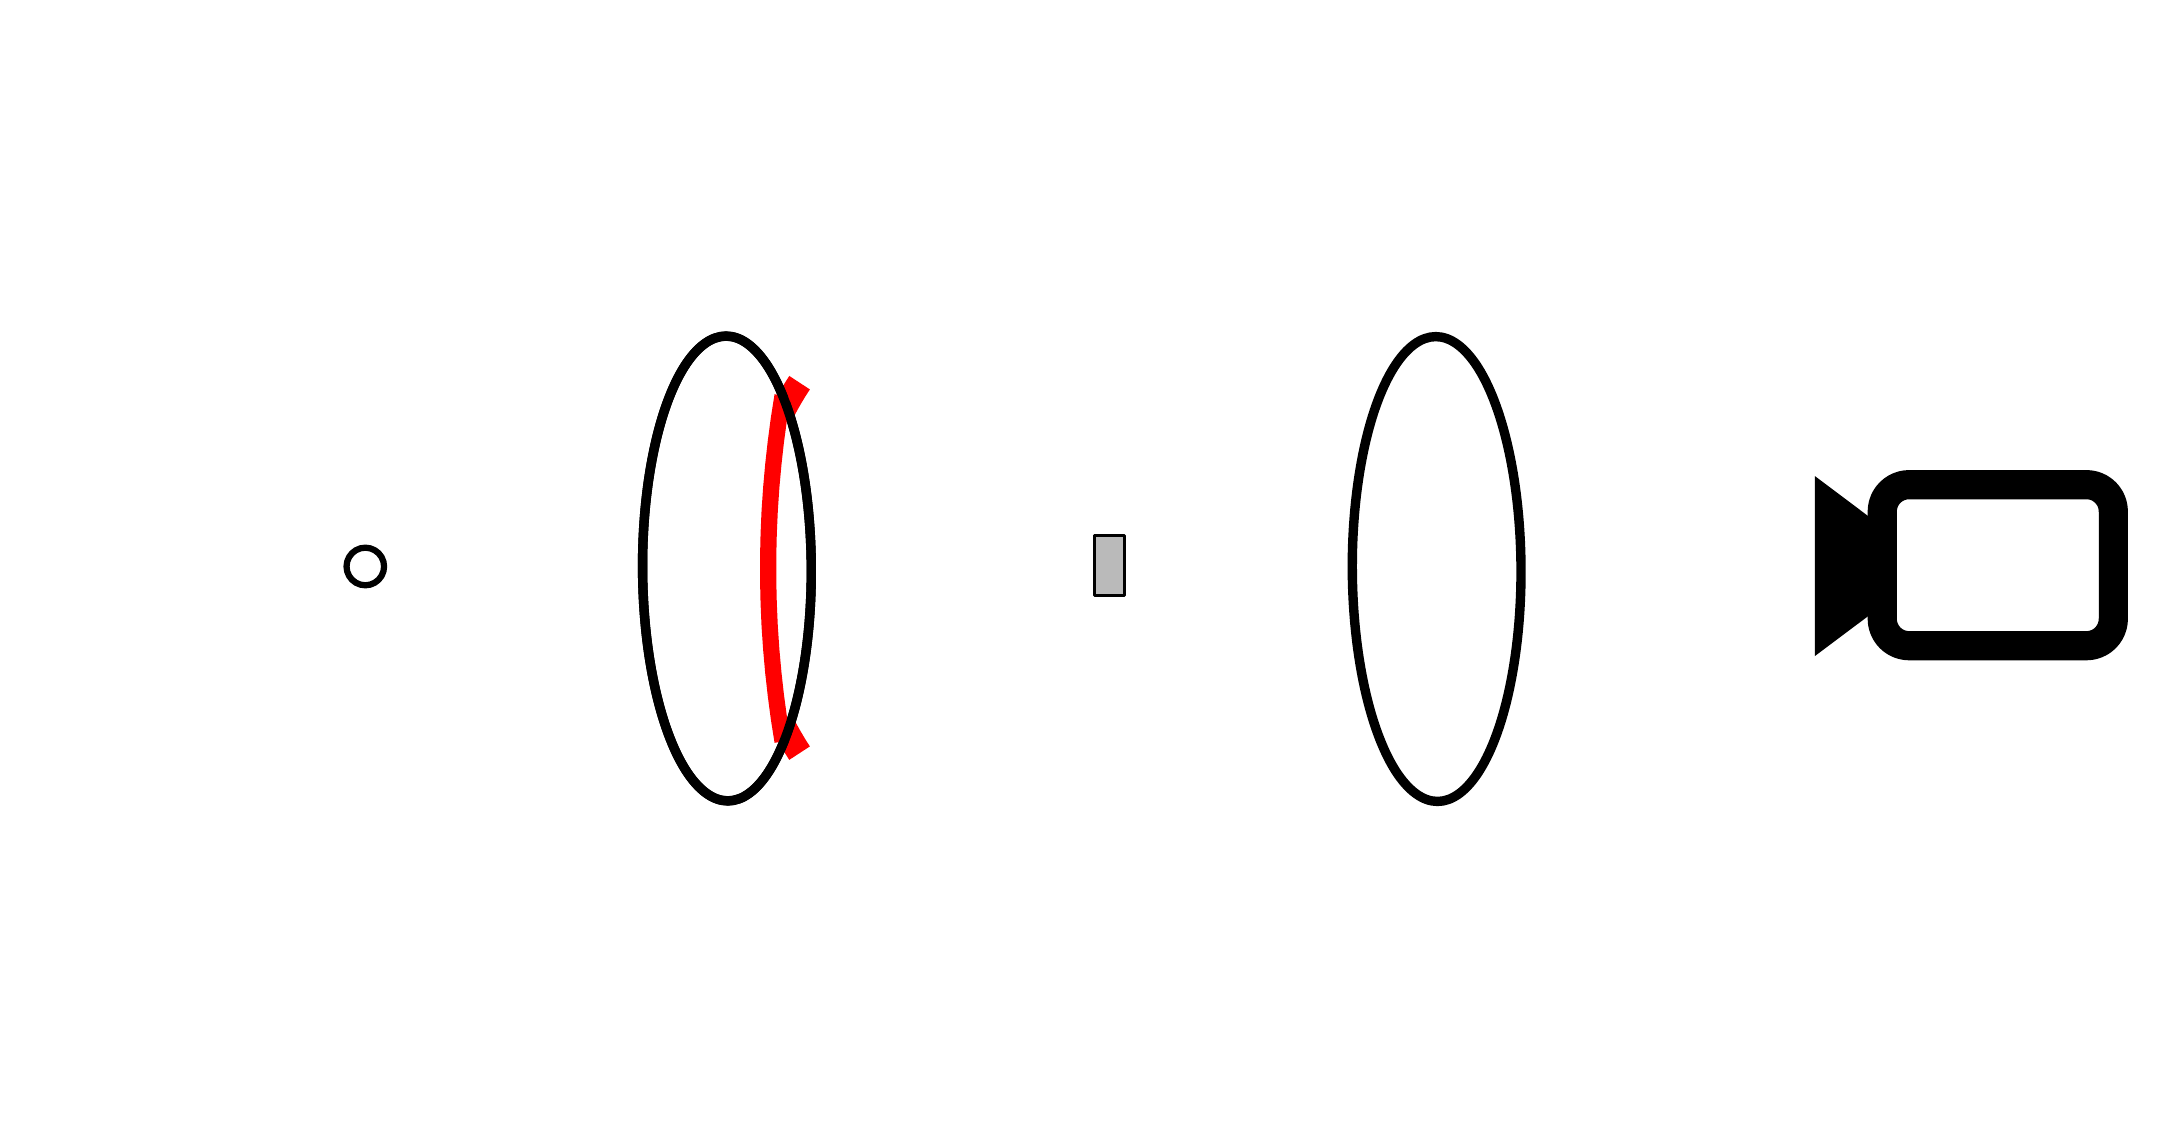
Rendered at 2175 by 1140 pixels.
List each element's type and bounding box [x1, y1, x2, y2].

text_box [1814, 476, 1875, 657]
text_box [1882, 484, 2114, 646]
text_box [715, 0, 1747, 1140]
text_box [648, 341, 806, 796]
